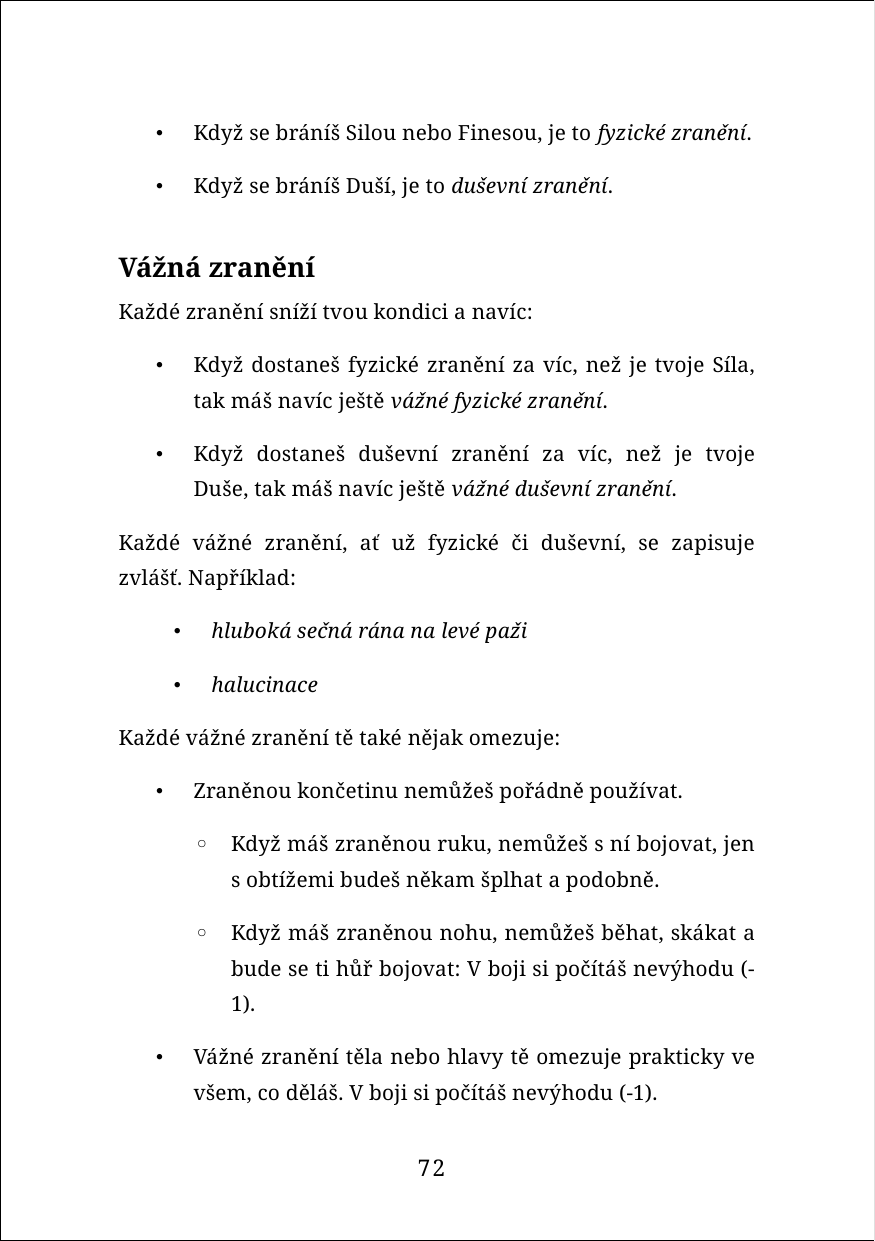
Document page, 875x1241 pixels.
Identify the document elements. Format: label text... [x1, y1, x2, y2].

text Každé zranění sníží tvou kondici a navíc: [118, 297, 756, 325]
list halucinace [173, 670, 756, 698]
text Každé vážné zranění, ať už fyzické či duševní, se zapisuje zvlášť. Například: [118, 528, 756, 592]
list Zraněnou končetinu nemůžeš pořádně používat. [156, 776, 756, 804]
list Když se bráníš Duší, je to duševní zranění. [156, 171, 756, 200]
list Když máš zraněnou nohu, nemůžeš běhat, skákat a bude se ti hůř bojovat: V boji si počítáš nevýhodu (-1). [193, 918, 756, 1018]
list Když máš zraněnou ruku, nemůžeš s ní bojovat, jen s obtížemi budeš někam šplhat a podobně. [193, 829, 756, 893]
list hluboká sečná rána na levé paži [173, 616, 756, 645]
list Vážné zranění těla nebo hlavy tě omezuje prakticky ve všem, co děláš. V boji si počítáš nevýhodu (-1). [156, 1042, 756, 1106]
subtitle Vážná zranění [118, 248, 756, 285]
text Každé vážné zranění tě také nějak omezuje: [118, 723, 756, 751]
list Když dostaneš duševní zranění za víc, než je tvoje Duše, tak máš navíc ještě vážné duševní zranění. [156, 439, 756, 503]
list Když dostaneš fyzické zranění za víc, než je tvoje Síla, tak máš navíc ještě vážné fyzické zranění. [156, 350, 756, 414]
list Když se bráníš Silou nebo Finesou, je to fyzické zranění. [156, 118, 756, 147]
